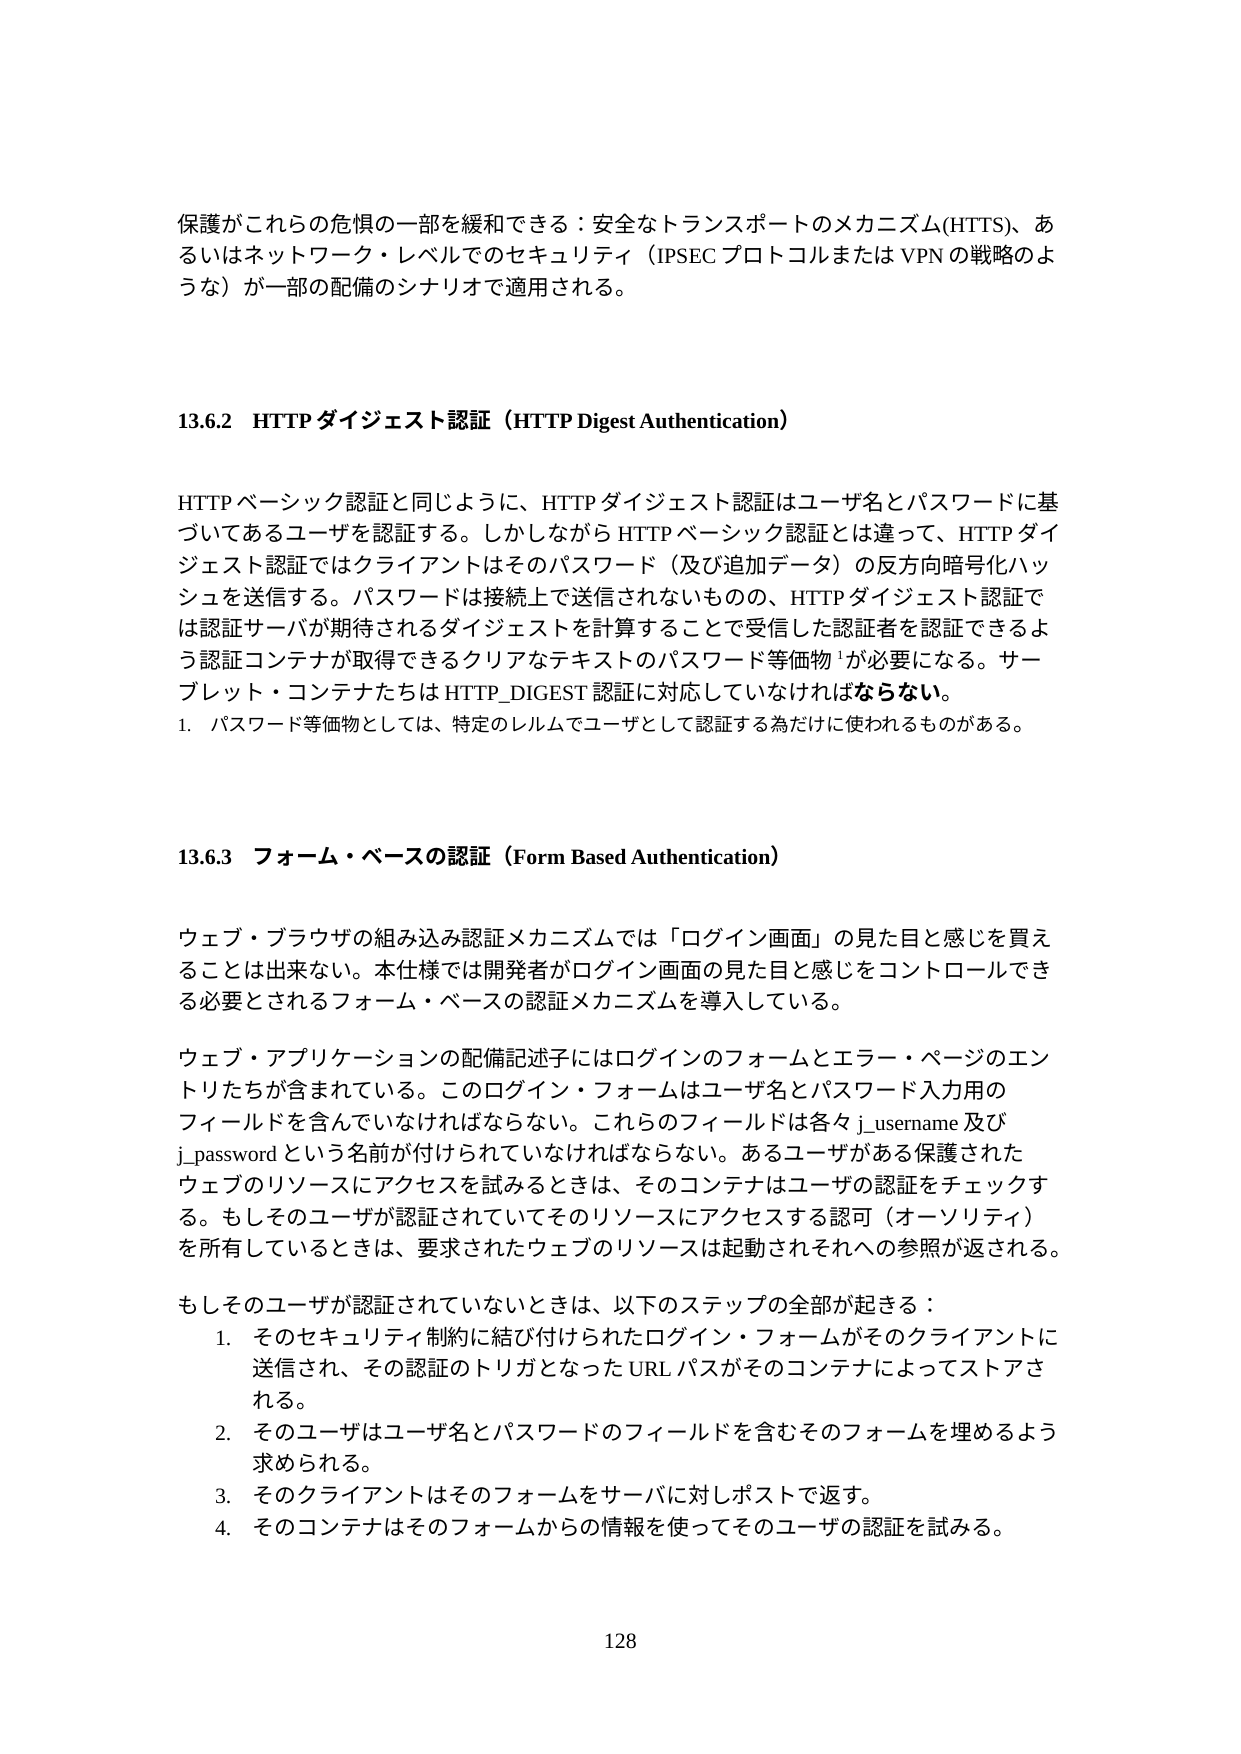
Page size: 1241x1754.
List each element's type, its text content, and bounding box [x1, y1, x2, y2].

list そのユーザはユーザ名とパスワードのフィールドを含むそのフォームを埋めるよう求められる。 [215, 1415, 1063, 1478]
subtitle HTTPダイジェスト認証（HTTP Digest Authentication） [177, 403, 1063, 434]
list そのセキュリティ制約に結び付けられたログイン・フォームがそのクライアントに送信され、その認証のトリガとなったURLパスがそのコンテナによってストアされる。 [215, 1320, 1063, 1415]
text 保護がこれらの危惧の一部を緩和できる：安全なトランスポートのメカニズム(HTTS)、あるいはネットワーク・レベルでのセキュリティ（IPSECプロトコルまたはVPNの戦略のような）が一部の配備のシナリオで適用される。 [177, 207, 1063, 302]
list そのコンテナはそのフォームからの情報を使ってそのユーザの認証を試みる。 [215, 1510, 1063, 1541]
text ウェブ・ブラウザの組み込み認証メカニズムでは「ログイン画面」の見た目と感じを買えることは出来ない。本仕様では開発者がログイン画面の見た目と感じをコントロールできる必要とされるフォーム・ベースの認証メカニズムを導入している。 [177, 921, 1063, 1016]
text もしそのユーザが認証されていないときは、以下のステップの全部が起きる： [177, 1288, 1063, 1320]
text ウェブ・アプリケーションの配備記述子にはログインのフォームとエラー・ページのエントリたちが含まれている。このログイン・フォームはユーザ名とパスワード入力用のフィールドを含んでいなければならない。これらのフィールドは各々j_username及びj_passwordという名前が付けられていなければならない。あるユーザがある保護されたウェブのリソースにアクセスを試みるときは、そのコンテナはユーザの認証をチェックする。もしそのユーザが認証されていてそのリソースにアクセスする認可（オーソリティ）を所有しているときは、要求されたウェブのリソースは起動されそれへの参照が返される。 [177, 1041, 1063, 1263]
text 1. パスワード等価物としては、特定のレルムでユーザとして認証する為だけに使われるものがある。 [177, 706, 1063, 738]
list そのクライアントはそのフォームをサーバに対しポストで返す。 [215, 1478, 1063, 1510]
text HTTPベーシック認証と同じように、HTTPダイジェスト認証はユーザ名とパスワードに基づいてあるユーザを認証する。しかしながらHTTPベーシック認証とは違って、HTTPダイジェスト認証ではクライアントはそのパスワード（及び追加データ）の反方向暗号化ハッシュを送信する。パスワードは接続上で送信されないものの、HTTPダイジェスト認証では認証サーバが期待されるダイジェストを計算することで受信した認証者を認証できるよう認証コンテナが取得できるクリアなテキストのパスワード等価物1が必要になる。サーブレット・コンテナたちはHTTP_DIGEST認証に対応していなければならない。 [177, 485, 1063, 706]
subtitle フォーム・ベースの認証（Form Based Authentication） [177, 839, 1063, 871]
